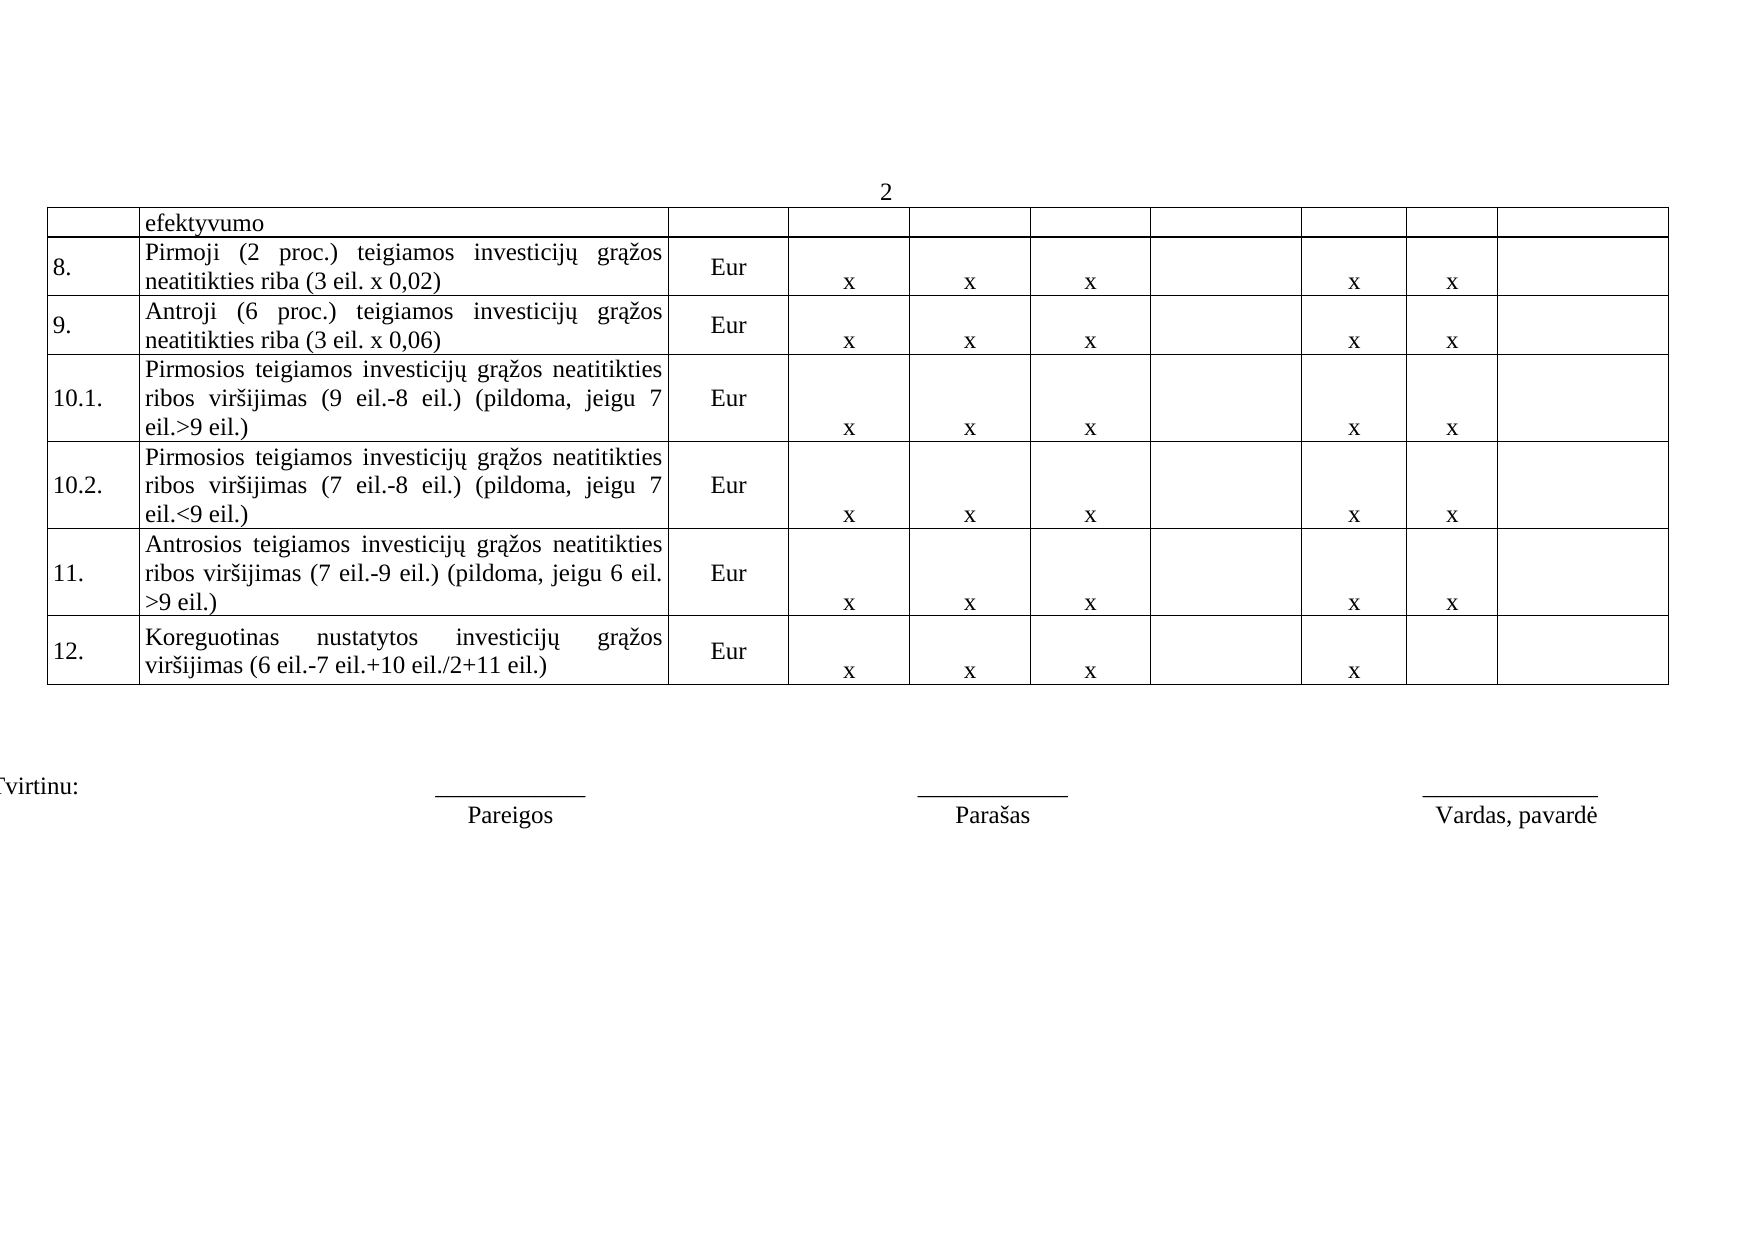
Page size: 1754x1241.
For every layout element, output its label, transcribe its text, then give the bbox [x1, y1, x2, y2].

table_cell x [1031, 355, 1150, 441]
table_cell x [910, 296, 1030, 353]
table_cell Pirmosios teigiamos investicijų grąžos neatitikties ribos viršijimas (9 eil.-8 eil.) (pildoma, jeigu 7 eil.>9 eil.) [140, 355, 668, 441]
table_cell [669, 208, 788, 236]
table_cell [1151, 296, 1301, 353]
table_cell [1498, 529, 1668, 615]
table_cell x [1031, 442, 1150, 528]
table_cell [1302, 208, 1406, 236]
table_cell x [1302, 355, 1406, 441]
table_cell Pirmosios teigiamos investicijų grąžos neatitikties ribos viršijimas (7 eil.-8 eil.) (pildoma, jeigu 7 eil.<9 eil.) [140, 442, 668, 528]
table_cell [0, 354, 47, 441]
table_cell [1498, 616, 1668, 684]
table_cell [0, 207, 47, 236]
table_cell Pirmoji (2 proc.) teigiamos investicijų grąžos neatitikties riba (3 eil. x 0,02) [140, 238, 668, 295]
table_cell x [789, 238, 909, 295]
table_cell ____________ Parašas [789, 685, 1196, 829]
table_cell [1498, 355, 1668, 441]
table_cell x [1302, 442, 1406, 528]
table_cell x [789, 296, 909, 353]
table_cell Eur [669, 355, 788, 441]
table_cell x [789, 442, 909, 528]
table_cell [1031, 208, 1150, 236]
table_cell [1151, 208, 1301, 236]
table_cell x [910, 442, 1030, 528]
table_cell x [910, 616, 1030, 684]
table_cell [1407, 616, 1497, 684]
table_cell x [1407, 355, 1497, 441]
table_cell [1151, 442, 1301, 528]
table_cell x [910, 238, 1030, 295]
table_cell [0, 615, 47, 684]
table_cell Eur [669, 529, 788, 615]
table_cell x [789, 616, 909, 684]
table_cell 10.2. [48, 442, 139, 528]
table_cell 11. [48, 529, 139, 615]
table_cell ____________ Pareigos [232, 685, 789, 829]
table_cell [1603, 685, 1668, 829]
table_cell x [1302, 616, 1406, 684]
table_cell [1151, 238, 1301, 295]
table_cell 8. [48, 238, 139, 295]
table_cell 10.1. [48, 355, 139, 441]
table_cell [1151, 529, 1301, 615]
table_cell Eur [669, 238, 788, 295]
table_cell x [1407, 238, 1497, 295]
table_cell x [789, 355, 909, 441]
table_cell 9. [48, 296, 139, 353]
table_cell Eur [669, 616, 788, 684]
table_cell [0, 441, 47, 528]
table_cell 12. [48, 616, 139, 684]
table_cell Koreguotinas nustatytos investicijų grąžos viršijimas (6 eil.-7 eil.+10 eil./2+11 eil.) [140, 616, 668, 684]
table_cell efektyvumo [140, 208, 668, 236]
table_cell [1151, 355, 1301, 441]
table_cell Eur [669, 296, 788, 353]
table_cell x [1302, 529, 1406, 615]
table_cell [1498, 442, 1668, 528]
table_cell [1498, 208, 1668, 236]
table_cell [1151, 616, 1301, 684]
table_cell x [1031, 529, 1150, 615]
table_cell x [1302, 296, 1406, 353]
table_cell [0, 236, 47, 295]
table_cell [1498, 238, 1668, 295]
table_cell Antrosios teigiamos investicijų grąžos neatitikties ribos viršijimas (7 eil.-9 eil.) (pildoma, jeigu 6 eil. >9 eil.) [140, 529, 668, 615]
table_cell x [1407, 442, 1497, 528]
table_cell [48, 208, 139, 236]
table_cell x [1031, 296, 1150, 353]
table_cell x [1407, 529, 1497, 615]
table_cell Tvirtinu: [0, 684, 232, 829]
table_cell x [789, 529, 909, 615]
table_cell [0, 528, 47, 615]
table_cell Antroji (6 proc.) teigiamos investicijų grąžos neatitikties riba (3 eil. x 0,06) [140, 296, 668, 353]
table_cell Eur [669, 442, 788, 528]
table_cell [1407, 208, 1497, 236]
table_cell x [1407, 296, 1497, 353]
table_cell x [910, 529, 1030, 615]
table_cell [1498, 296, 1668, 353]
table_cell x [1031, 238, 1150, 295]
table_cell x [910, 355, 1030, 441]
table_cell x [1302, 238, 1406, 295]
table_cell [910, 208, 1030, 236]
table_cell ______________ Vardas, pavardė [1196, 685, 1603, 829]
table_cell [0, 295, 47, 353]
table_cell x [1031, 616, 1150, 684]
table_cell [789, 208, 909, 236]
